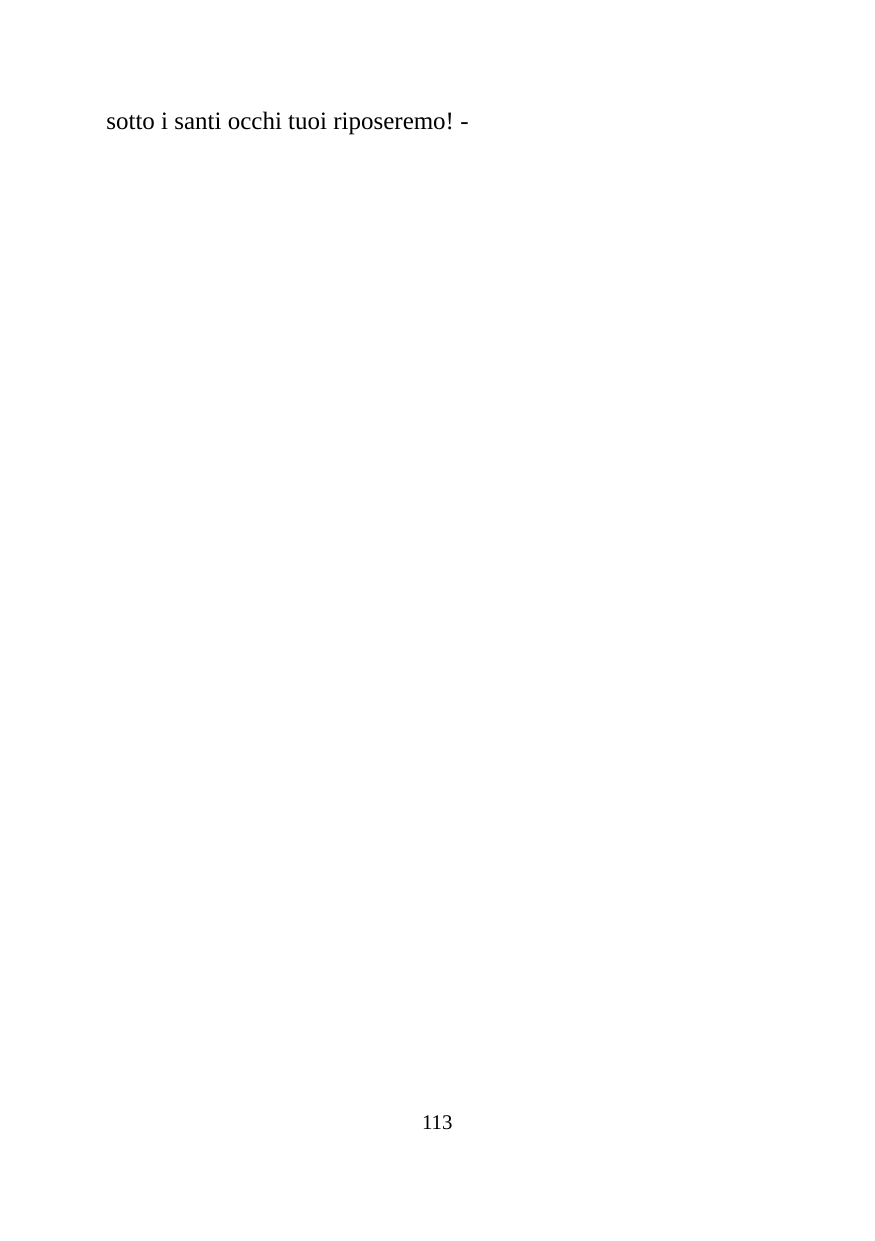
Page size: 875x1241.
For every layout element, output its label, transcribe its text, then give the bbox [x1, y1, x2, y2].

text sotto i santi occhi tuoi riposeremo! - [106, 106, 768, 135]
